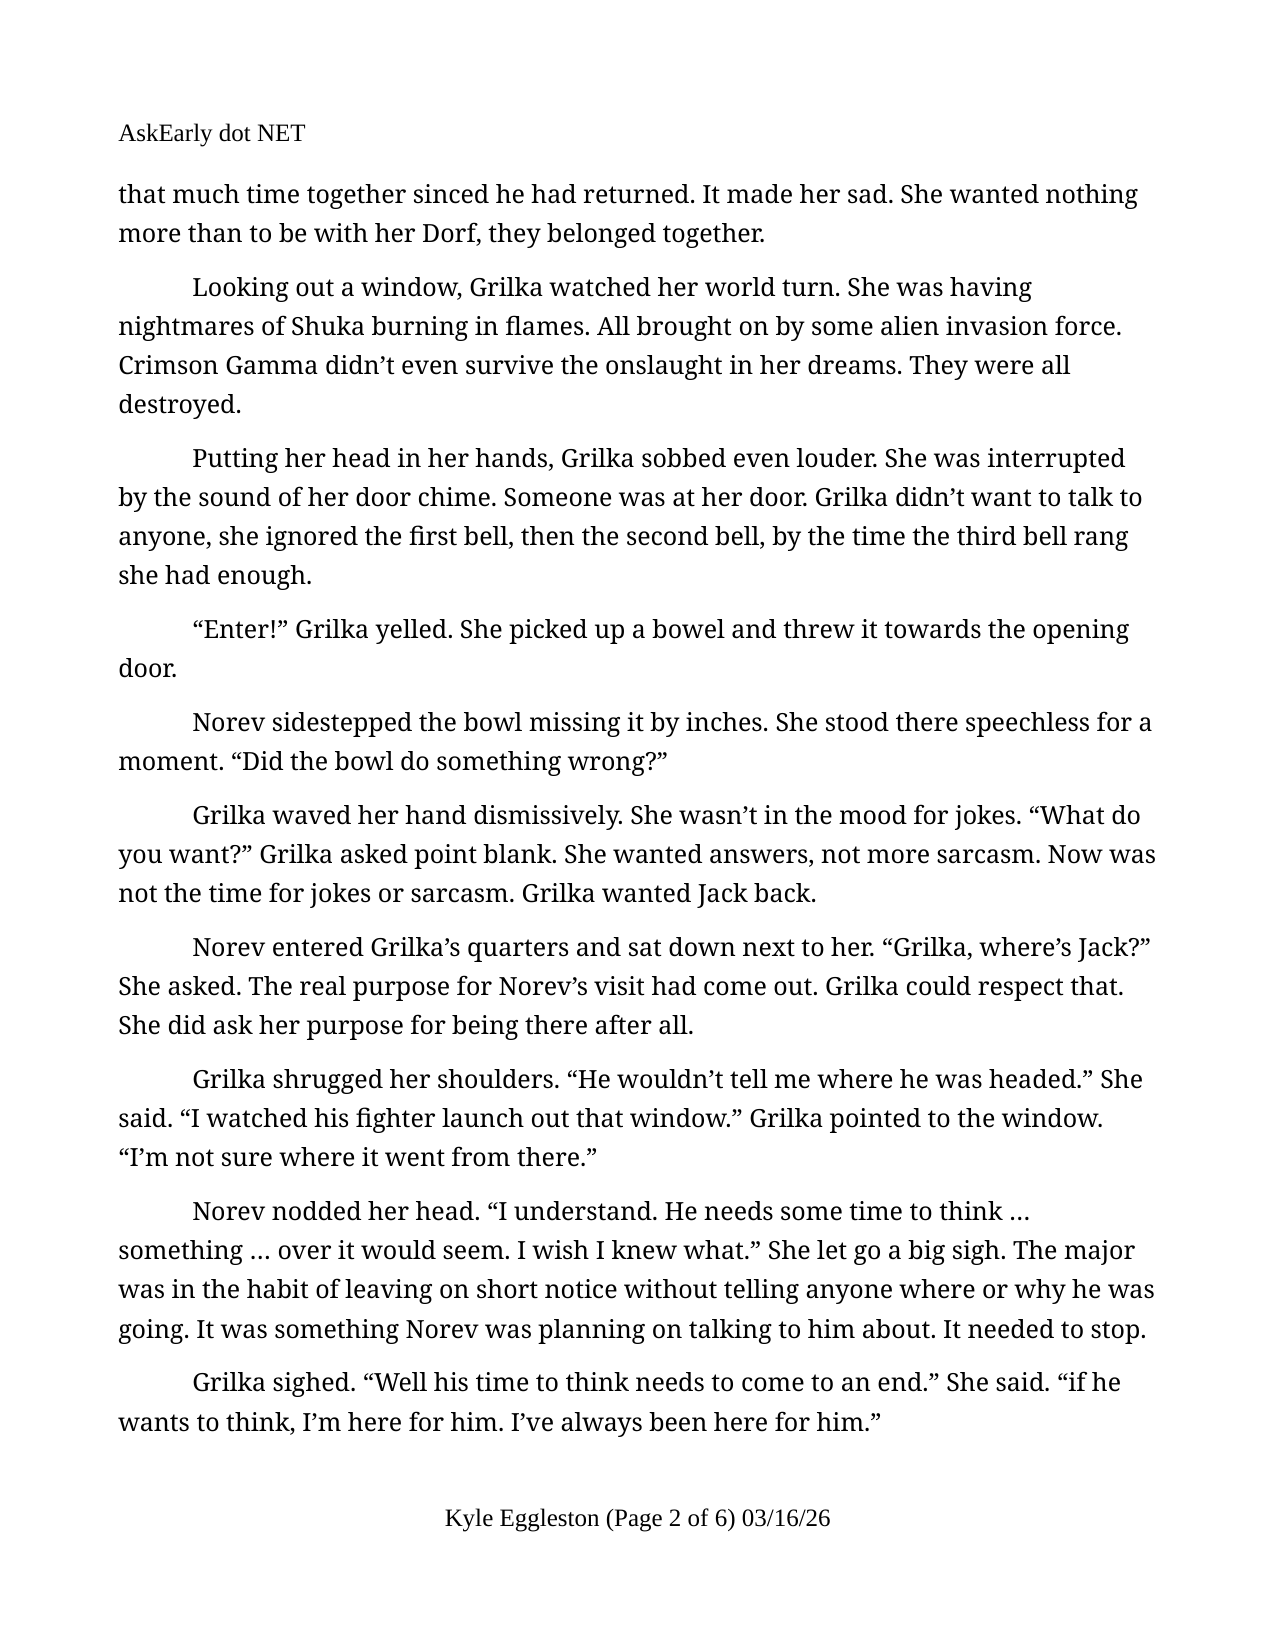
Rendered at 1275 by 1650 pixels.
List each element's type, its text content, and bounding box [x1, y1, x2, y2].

text Norev sidestepped the bowl missing it by inches. She stood there speechless for a moment. “Did the bowl do something wrong?” [118, 705, 1157, 778]
text Grilka shrugged her shoulders. “He wouldn’t tell me where he was headed.” She said. “I watched his fighter launch out that window.” Grilka pointed to the window. “I’m not sure where it went from there.” [118, 1062, 1157, 1174]
text Norev entered Grilka’s quarters and sat down next to her. “Grilka, where’s Jack?” She asked. The real purpose for Norev’s visit had come out. Grilka could respect that. She did ask her purpose for being there after all. [118, 930, 1157, 1042]
text Grilka waved her hand dismissively. She wasn’t in the mood for jokes. “What do you want?” Grilka asked point blank. She wanted answers, not more sarcasm. Now was not the time for jokes or sarcasm. Grilka wanted Jack back. [118, 798, 1157, 910]
text Looking out a window, Grilka watched her world turn. She was having nightmares of Shuka burning in flames. All brought on by some alien invasion force. Crimson Gamma didn’t even survive the onslaught in her dreams. They were all destroyed. [118, 269, 1157, 421]
text Grilka sighed. “Well his time to think needs to come to an end.” She said. “if he wants to think, I’m here for him. I’ve always been here for him.” [118, 1365, 1157, 1438]
text “Enter!” Grilka yelled. She picked up a bowel and threw it towards the opening door. [118, 612, 1157, 685]
text Putting her head in her hands, Grilka sobbed even louder. She was interrupted by the sound of her door chime. Someone was at her door. Grilka didn’t want to talk to anyone, she ignored the first bell, then the second bell, by the time the third bell rang she had enough. [118, 441, 1157, 592]
text that much time together sinced he had returned. It made her sad. She wanted nothing more than to be with her Dorf, they belonged together. [118, 176, 1157, 249]
text Norev nodded her head. “I understand. He needs some time to think … something … over it would seem. I wish I knew what.” She let go a big sigh. The major was in the habit of leaving on short notice without telling anyone where or why he was going. It was something Norev was planning on talking to him about. It needed to stop. [118, 1194, 1157, 1345]
